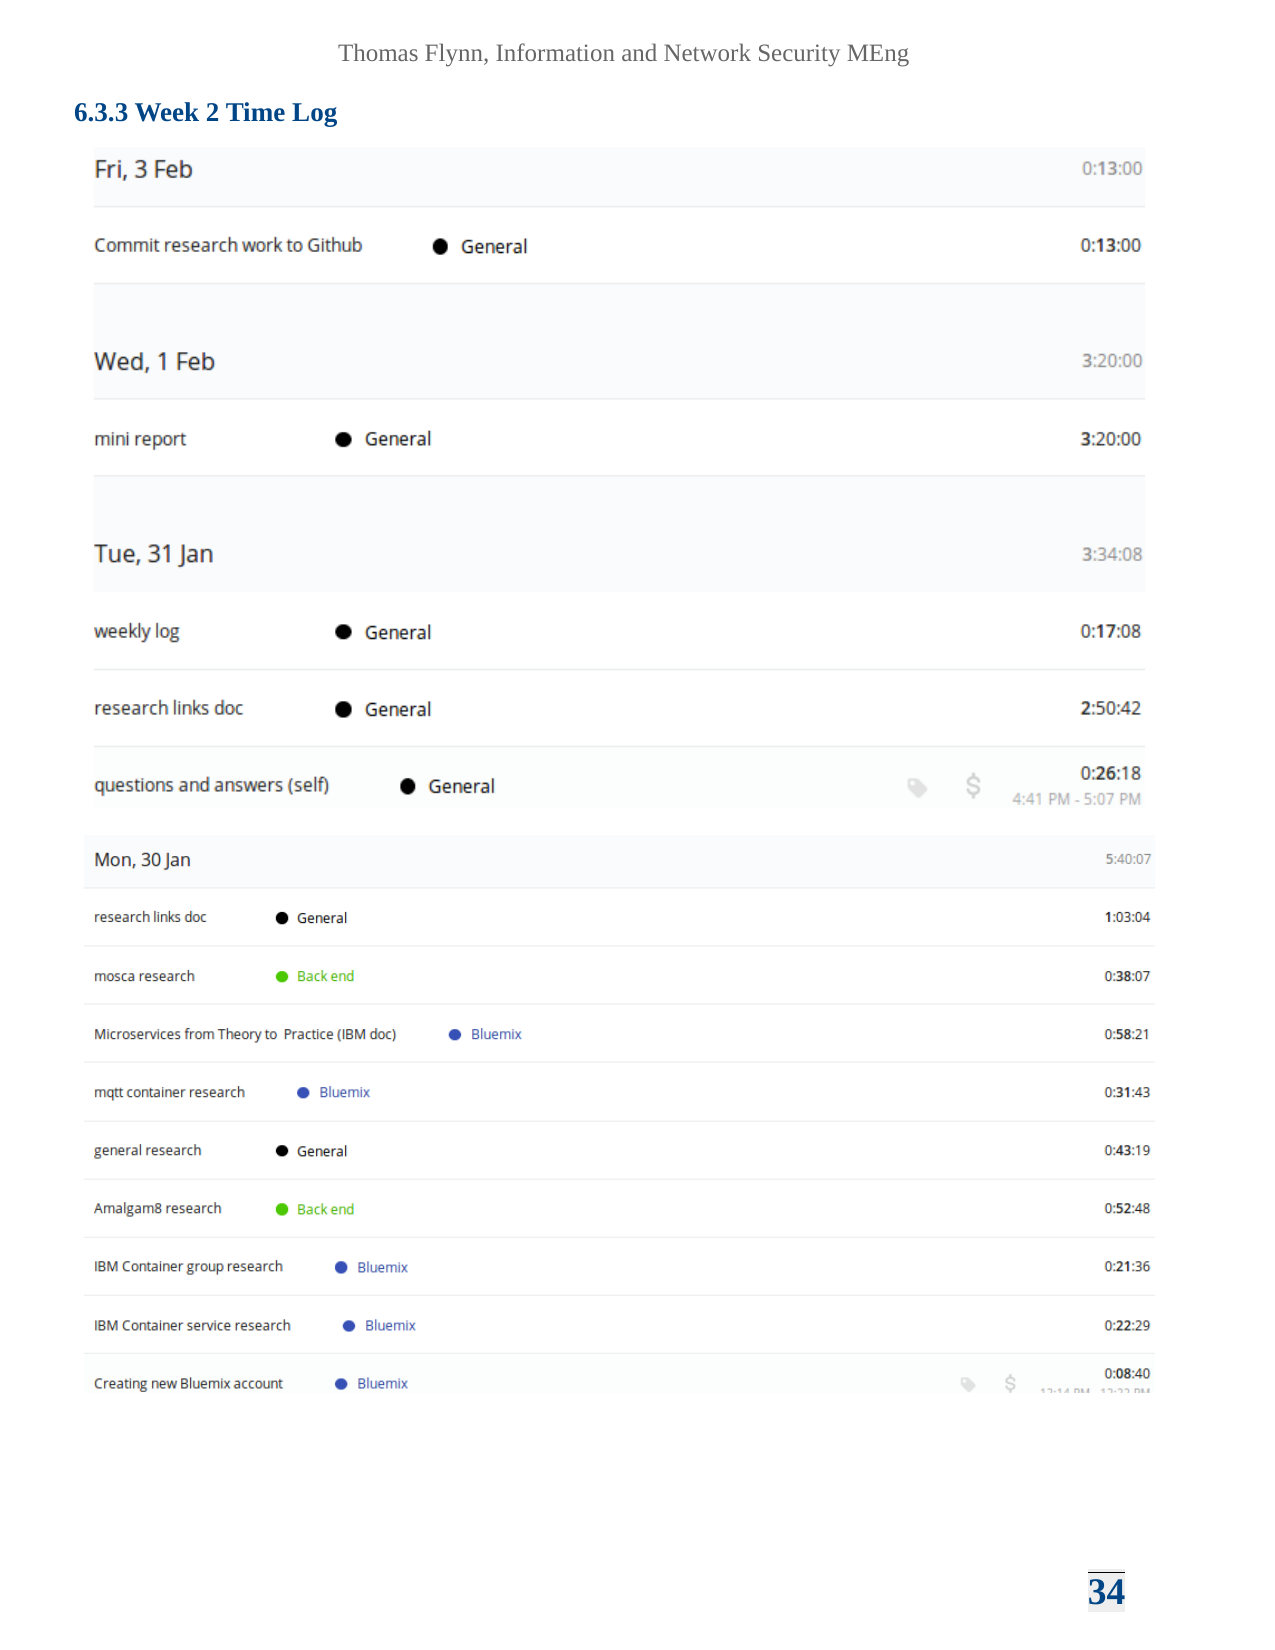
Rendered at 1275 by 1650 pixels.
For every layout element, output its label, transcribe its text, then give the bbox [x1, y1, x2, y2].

picture [93, 147, 1146, 808]
picture [83, 835, 1156, 1393]
subtitle 6.3.3 Week 2 Time Log [74, 96, 1125, 127]
